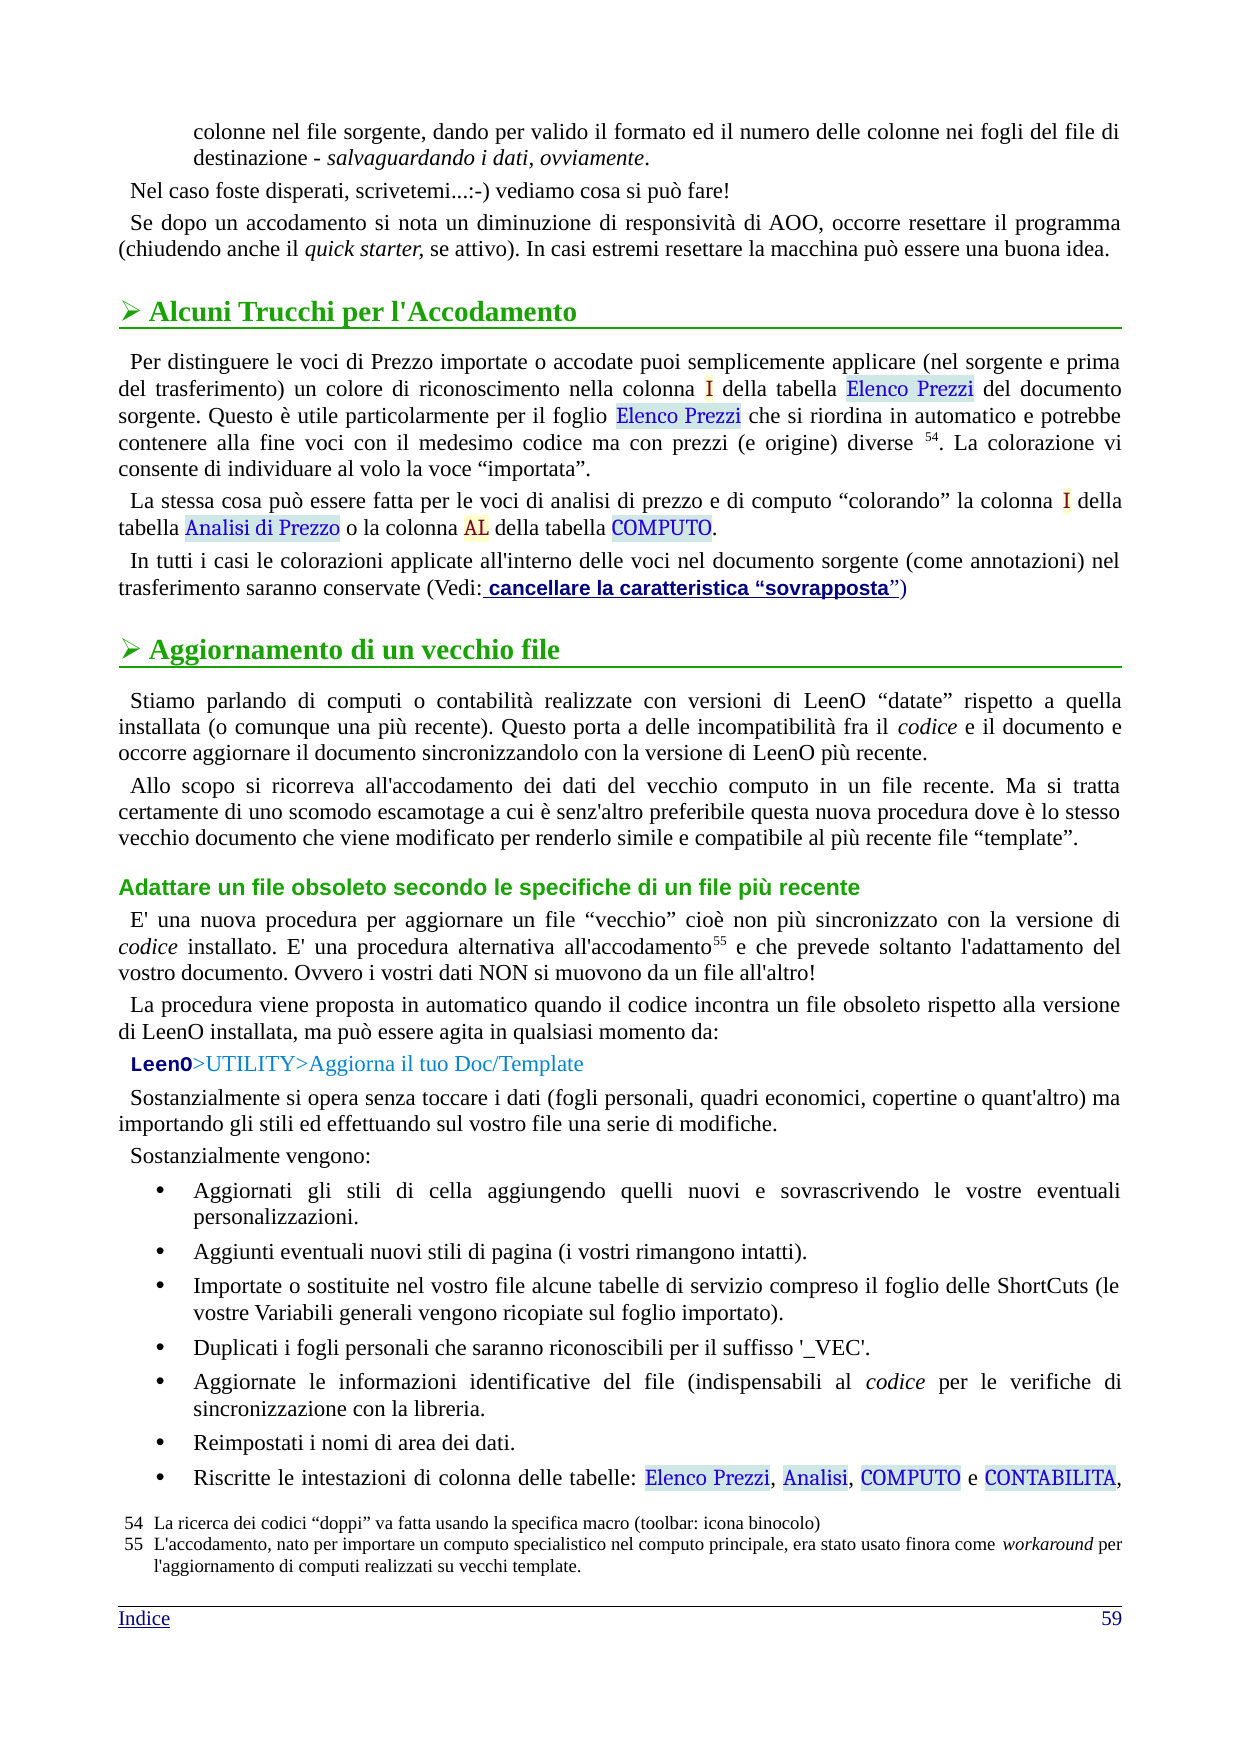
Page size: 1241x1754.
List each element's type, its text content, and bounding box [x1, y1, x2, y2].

text In tutti i casi le colorazioni applicate all'interno delle voci nel documento sorgente (come annotazioni) nel trasferimento saranno conservate (Vedi: cancellare la caratteristica “sovrapposta”) [118, 547, 1122, 600]
subtitle Adattare un file obsoleto secondo le specifiche di un file più recente [118, 874, 1122, 900]
list Duplicati i fogli personali che saranno riconoscibili per il suffisso '_VEC'. [156, 1331, 1122, 1360]
text L'accodamento, nato per importare un computo specialistico nel computo principale, era stato usato finora come workaround per l'aggiornamento di computi realizzati su vecchi template. [124, 1533, 1122, 1576]
list Aggiornate le informazioni identificative del file (indispensabili al codice per le verifiche di sincronizzazione con la libreria. [156, 1366, 1122, 1421]
subtitle Alcuni Trucchi per l'Accodamento [119, 294, 1122, 327]
text Se dopo un accodamento si nota un diminuzione di responsività di AOO, occorre resettare il programma (chiudendo anche il quick starter, se attivo). In casi estremi resettare la macchina può essere una buona idea. [118, 209, 1122, 262]
list Riscritte le intestazioni di colonna delle tabelle: Elenco Prezzi, Analisi, COMPUTO e CONTABILITA, [156, 1462, 1122, 1491]
list colonne nel file sorgente, dando per valido il formato ed il numero delle colonne nei fogli del file di destinazione - salvaguardando i dati, ovviamente. [156, 118, 1122, 171]
text La ricerca dei codici “doppi” va fatta usando la specifica macro (toolbar: icona binocolo) [124, 1512, 1122, 1533]
text LeenO>UTILITY>Aggiorna il tuo Doc/Template [118, 1050, 1122, 1078]
text Nel caso foste disperati, scrivetemi...:-) vediamo cosa si può fare! [118, 177, 1122, 203]
text E' una nuova procedura per aggiornare un file “vecchio” cioè non più sincronizzato con la versione di codice installato. E' una procedura alternativa all'accodamento e che prevede soltanto l'adattamento del vostro documento. Ovvero i vostri dati NON si muovono da un file all'altro! [118, 907, 1122, 986]
text Stiamo parlando di computi o contabilità realizzate con versioni di LeenO “datate” rispetto a quella installata (o comunque una più recente). Questo porta a delle incompatibilità fra il codice e il documento e occorre aggiornare il documento sincronizzandolo con la versione di LeenO più recente. [118, 687, 1122, 766]
text Sostanzialmente si opera senza toccare i dati (fogli personali, quadri economici, copertine o quant'altro) ma importando gli stili ed effettuando sul vostro file una serie di modifiche. [118, 1084, 1122, 1136]
list Aggiornati gli stili di cella aggiungendo quelli nuovi e sovrascrivendo le vostre eventuali personalizzazioni. [156, 1175, 1122, 1230]
list Reimpostati i nomi di area dei dati. [156, 1427, 1122, 1456]
list Importate o sostituite nel vostro file alcune tabelle di servizio compreso il foglio delle ShortCuts (le vostre Variabili generali vengono ricopiate sul foglio importato). [156, 1270, 1122, 1326]
text Allo scopo si ricorreva all'accodamento dei dati del vecchio computo in un file recente. Ma si tratta certamente di uno scomodo escamotage a cui è senz'altro preferibile questa nuova procedura dove è lo stesso vecchio documento che viene modificato per renderlo simile e compatibile al più recente file “template”. [118, 772, 1122, 851]
text Per distinguere le voci di Prezzo importate o accodate puoi semplicemente applicare (nel sorgente e prima del trasferimento) un colore di riconoscimento nella colonna I della tabella Elenco Prezzi del documento sorgente. Questo è utile particolarmente per il foglio Elenco Prezzi che si riordina in automatico e potrebbe contenere alla fine voci con il medesimo codice ma con prezzi (e origine) diverse . La colorazione vi consente di individuare al volo la voce “importata”. [118, 348, 1122, 481]
text La procedura viene proposta in automatico quando il codice incontra un file obsoleto rispetto alla versione di LeenO installata, ma può essere agita in qualsiasi momento da: [118, 992, 1122, 1044]
list Aggiunti eventuali nuovi stili di pagina (i vostri rimangono intatti). [156, 1236, 1122, 1264]
text Sostanzialmente vengono: [118, 1142, 1122, 1169]
subtitle Aggiornamento di un vecchio file [119, 632, 1122, 666]
text La stessa cosa può essere fatta per le voci di analisi di prezzo e di computo “colorando” la colonna I della tabella Analisi di Prezzo o la colonna AL della tabella COMPUTO. [118, 487, 1122, 542]
